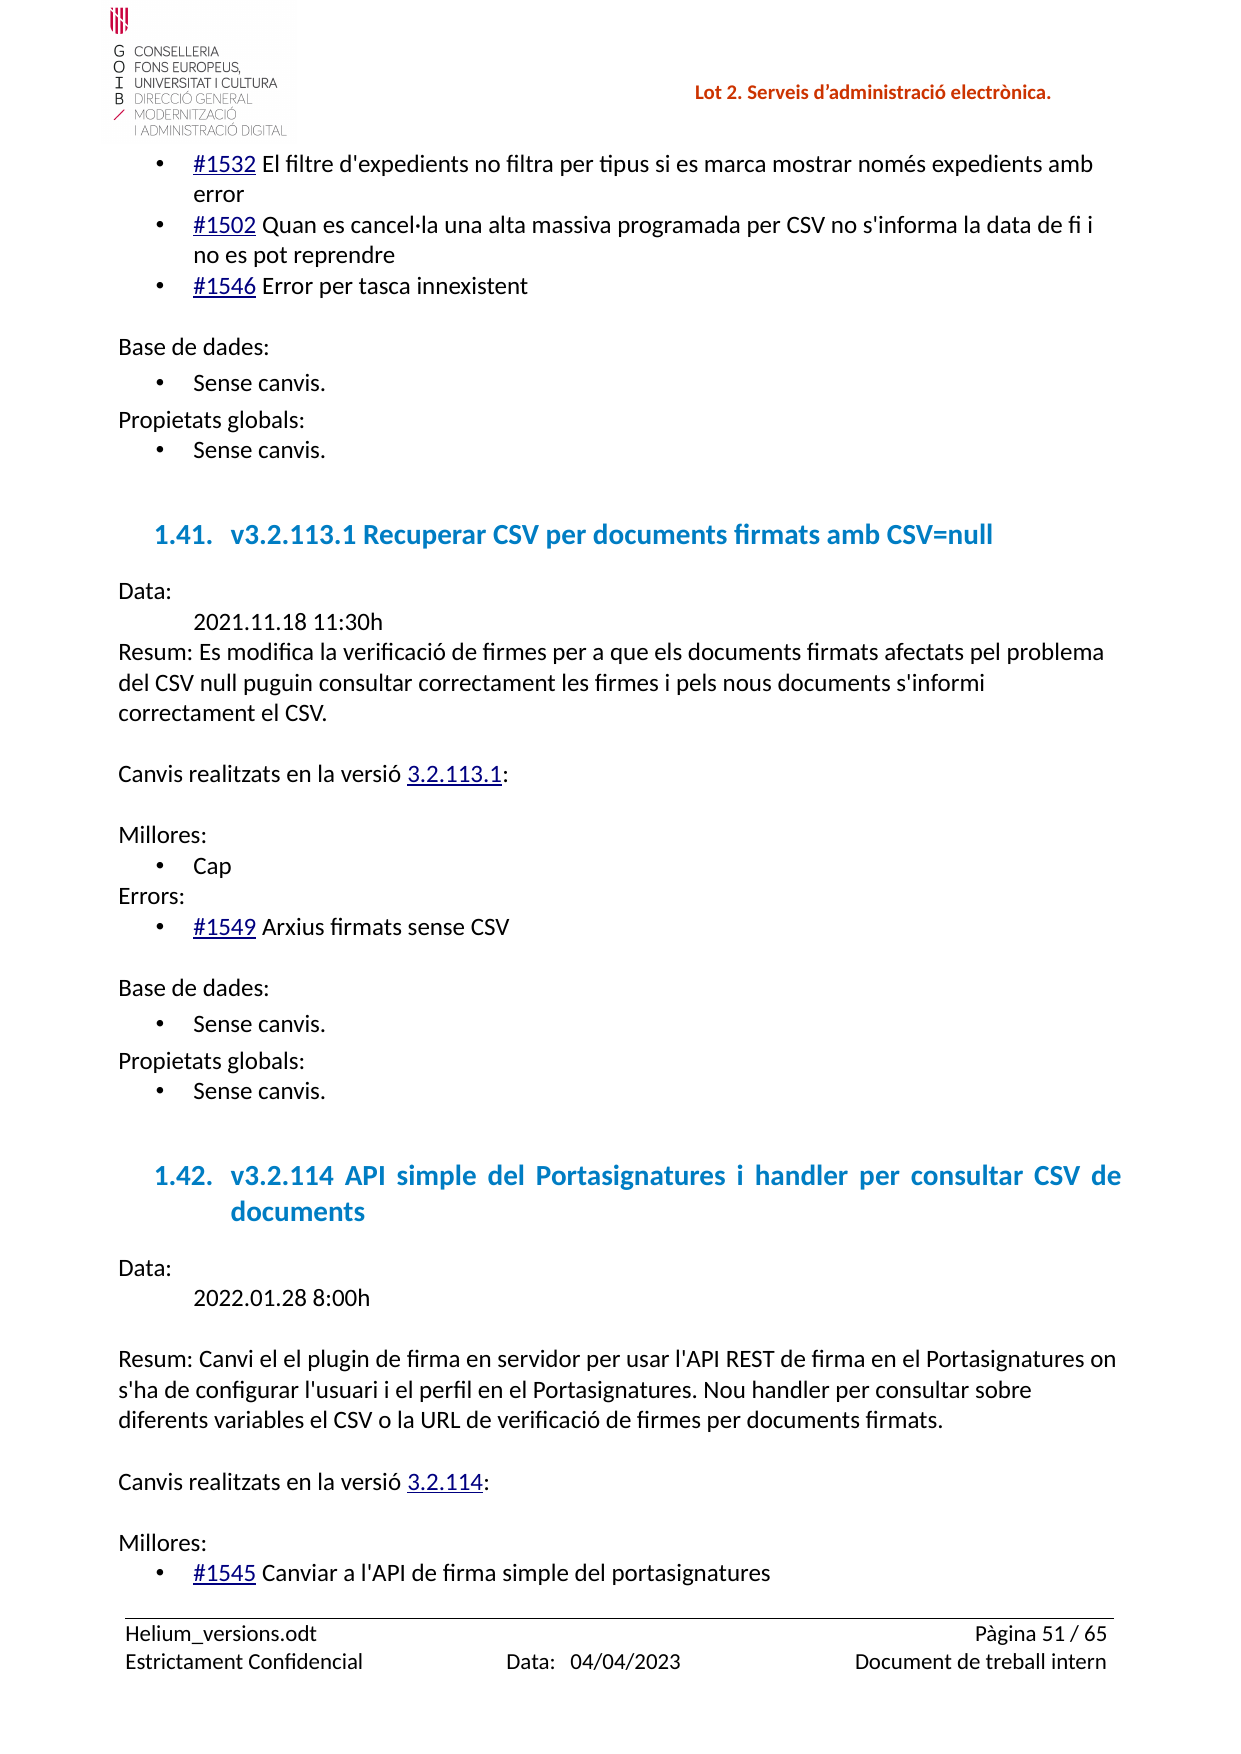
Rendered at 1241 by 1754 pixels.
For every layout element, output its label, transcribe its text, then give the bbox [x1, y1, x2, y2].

list Sense canvis. [156, 1008, 1122, 1039]
text Data: [118, 575, 1122, 606]
list Cap [156, 850, 1122, 880]
text Propietats globals: [118, 404, 1122, 434]
text Millores: [118, 1527, 1122, 1557]
text Resum: Canvi el el plugin de firma en servidor per usar l'API REST de firma en el Portasignatures on s'ha de configurar l'usuari i el perfil en el Portasignatures. Nou handler per consultar sobre diferents variables el CSV o la URL de verificació de firmes per documents firmats. [118, 1343, 1122, 1435]
list Sense canvis. [156, 1075, 1122, 1106]
text Base de dades: [118, 331, 1122, 361]
list #1532 El filtre d'expedients no filtra per tipus si es marca mostrar només expedients amb error [156, 148, 1122, 209]
text Canvis realitzats en la versió 3.2.114: [118, 1466, 1122, 1496]
text Resum: Es modifica la verificació de firmes per a que els documents firmats afectats pel problema del CSV null puguin consultar correctament les firmes i pels nous documents s'informi correctament el CSV. [118, 636, 1122, 728]
subtitle v3.2.113.1 Recuperar CSV per documents firmats amb CSV=null [153, 516, 1122, 552]
text 2021.11.18 11:30h [118, 606, 1122, 636]
list #1549 Arxius firmats sense CSV [156, 911, 1122, 941]
text Base de dades: [118, 972, 1122, 1002]
text Canvis realitzats en la versió 3.2.113.1: [118, 758, 1122, 789]
list Sense canvis. [156, 367, 1122, 398]
text Propietats globals: [118, 1045, 1122, 1075]
text Errors: [118, 880, 1122, 911]
text Data: [118, 1252, 1122, 1282]
list #1502 Quan es cancel·la una alta massiva programada per CSV no s'informa la data de fi i no es pot reprendre [156, 209, 1122, 270]
subtitle v3.2.114 API simple del Portasignatures i handler per consultar CSV de documents [153, 1157, 1122, 1228]
list #1546 Error per tasca innexistent [156, 270, 1122, 300]
list Sense canvis. [156, 434, 1122, 465]
list #1545 Canviar a l'API de firma simple del portasignatures [156, 1557, 1122, 1588]
text Millores: [118, 819, 1122, 850]
picture [100, 0, 297, 144]
text 2022.01.28 8:00h [118, 1282, 1122, 1313]
